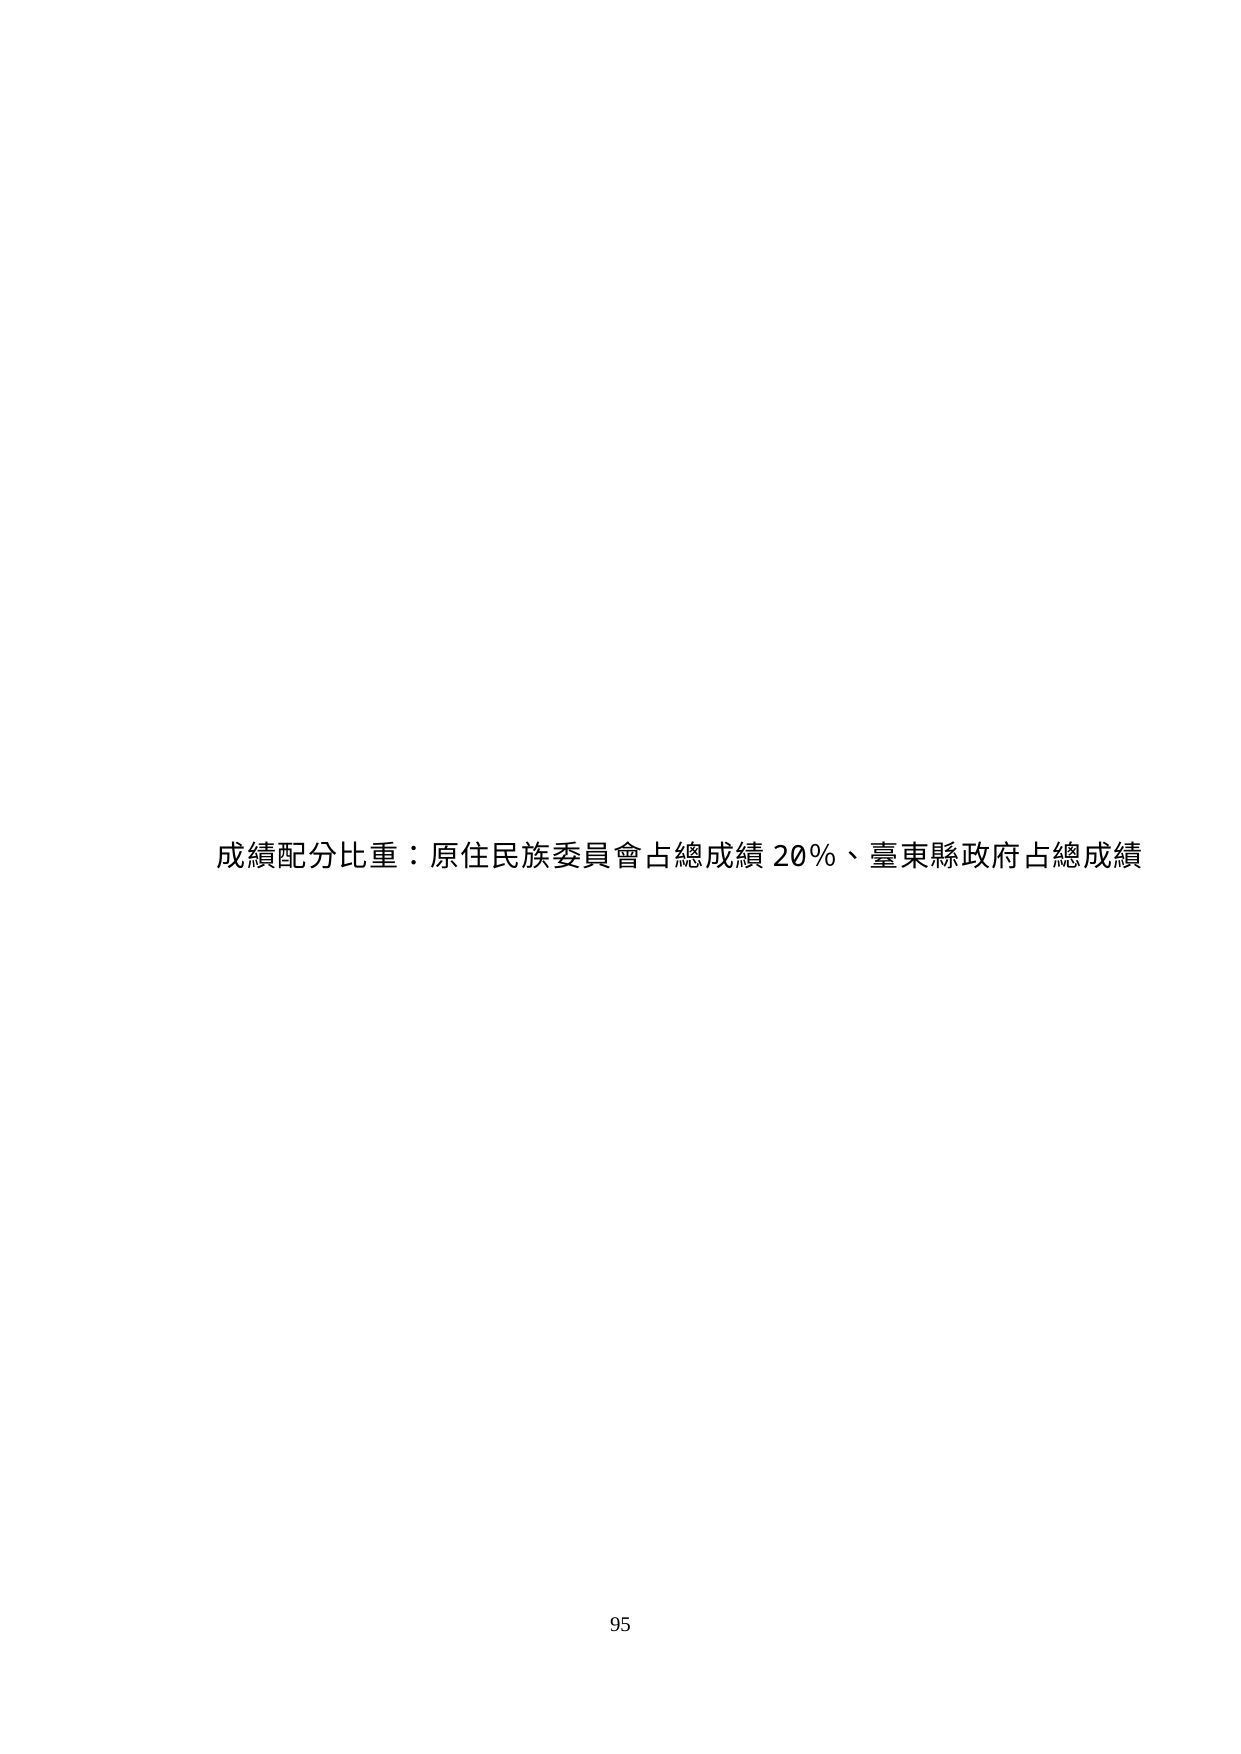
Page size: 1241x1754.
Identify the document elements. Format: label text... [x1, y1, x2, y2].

text 成績配分比重：原住民族委員會占總成績20％、臺東縣政府占總成績 [187, 812, 1143, 875]
